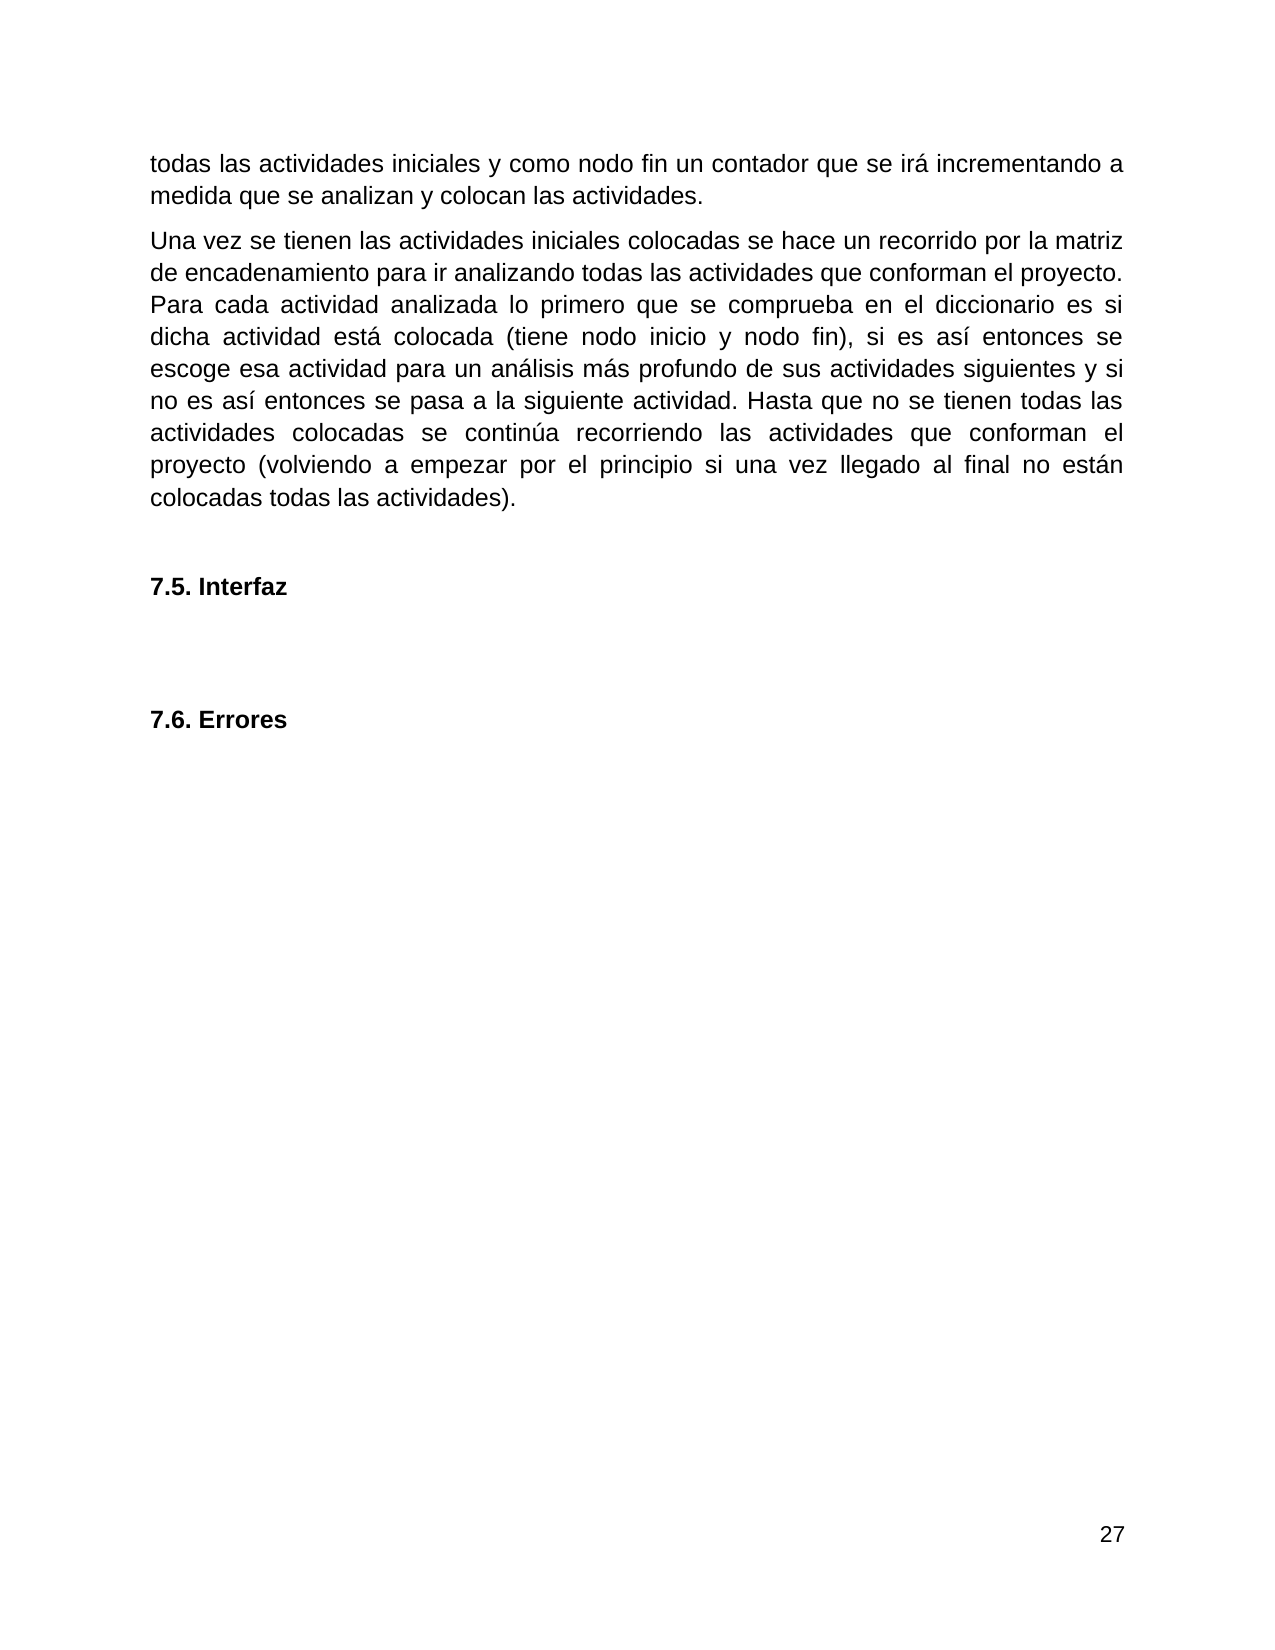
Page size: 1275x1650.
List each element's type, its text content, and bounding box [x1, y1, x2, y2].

text todas las actividades iniciales y como nodo fin un contador que se irá incrementando a medida que se analizan y colocan las actividades. [150, 150, 1125, 210]
text 7.6. Errores [150, 706, 1125, 734]
text 7.5. Interfaz [150, 572, 1125, 600]
text Una vez se tienen las actividades iniciales colocadas se hace un recorrido por la matriz de encadenamiento para ir analizando todas las actividades que conforman el proyecto. Para cada actividad analizada lo primero que se comprueba en el diccionario es si dicha actividad está colocada (tiene nodo inicio y nodo fin), si es así entonces se escoge esa actividad para un análisis más profundo de sus actividades siguientes y si no es así entonces se pasa a la siguiente actividad. Hasta que no se tienen todas las actividades colocadas se continúa recorriendo las actividades que conforman el proyecto (volviendo a empezar por el principio si una vez llegado al final no están colocadas todas las actividades). [150, 227, 1125, 511]
